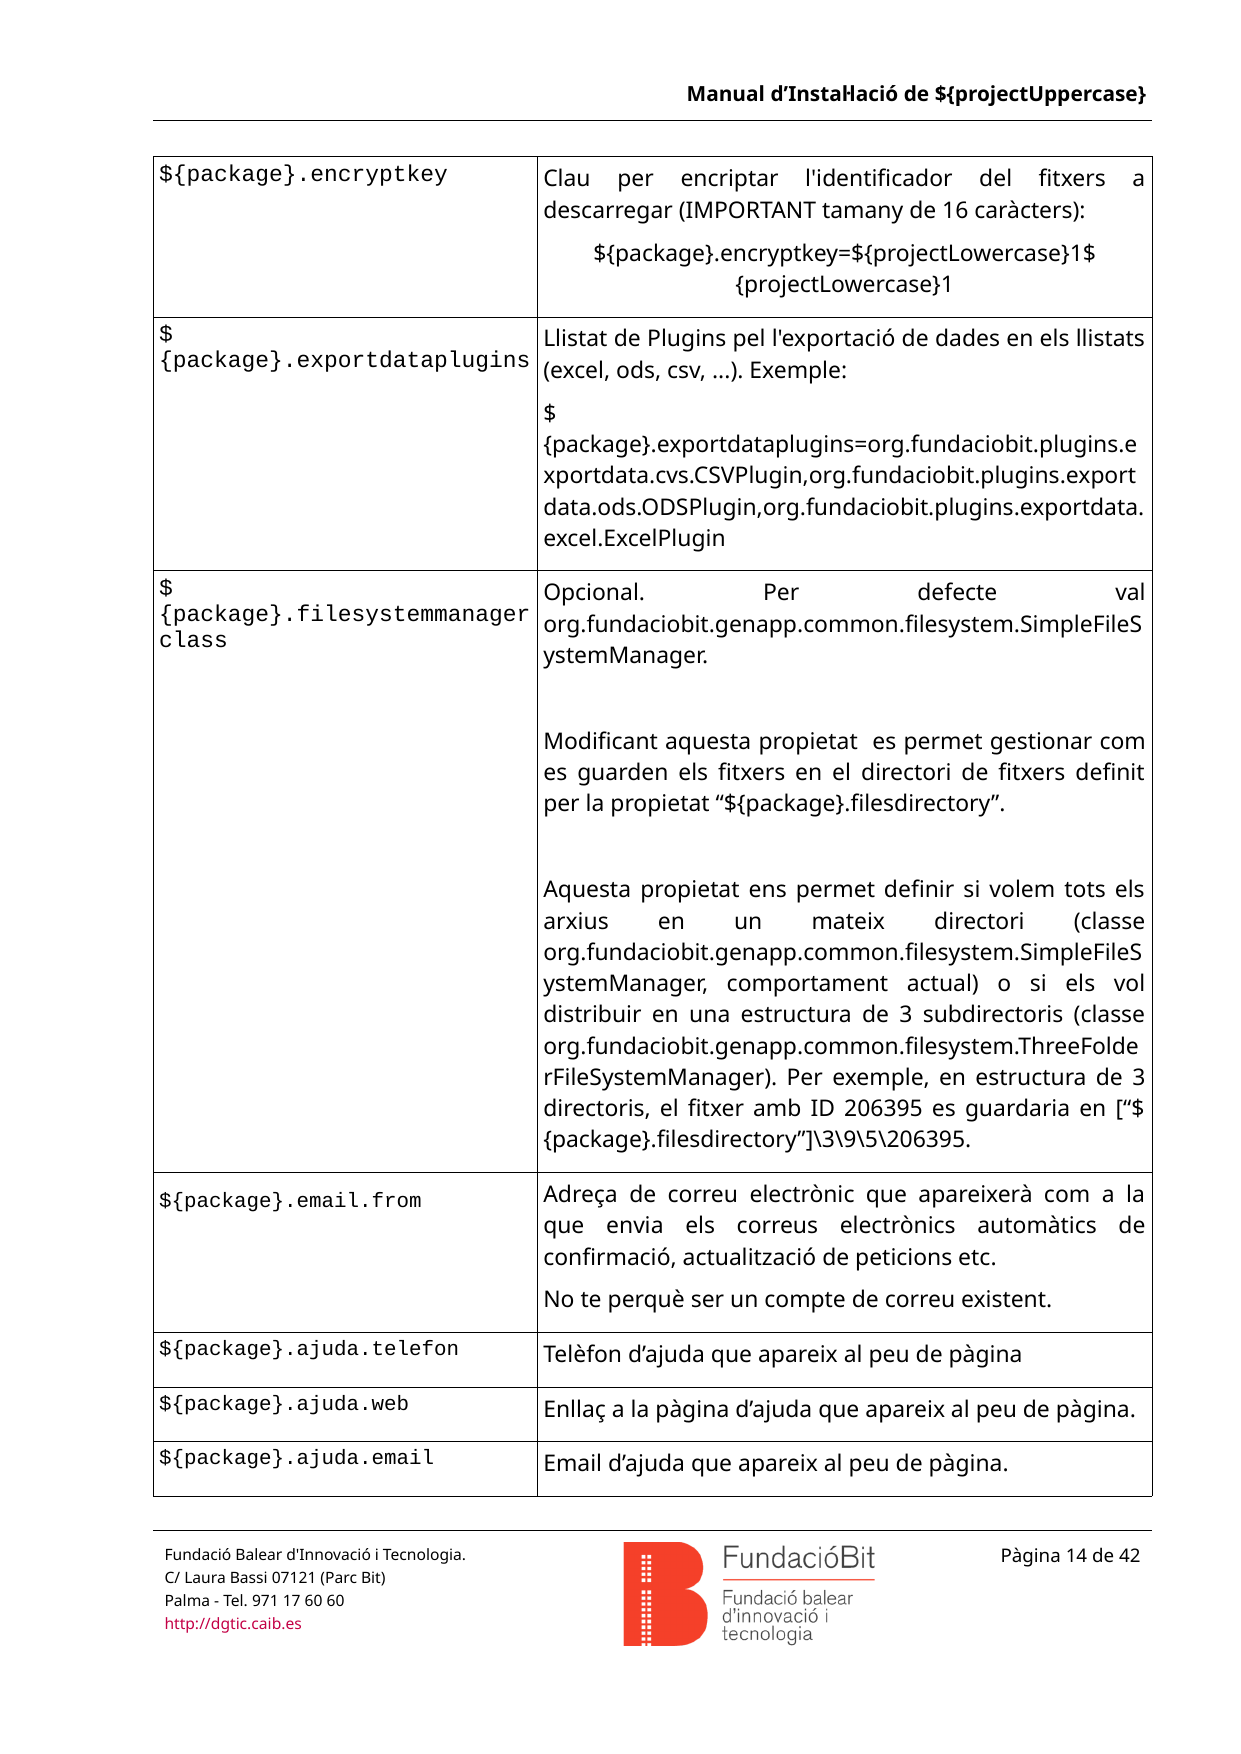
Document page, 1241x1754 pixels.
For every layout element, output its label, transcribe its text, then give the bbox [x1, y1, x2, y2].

table_cell ${package}.encryptkey [154, 157, 537, 317]
table_cell Adreça de correu electrònic que apareixerà com a la que envia els correus electrònics automàtics de confirmació, actualització de peticions etc. No te perquè ser un compte de correu existent. [538, 1173, 1152, 1332]
table_cell Enllaç a la pàgina d’ajuda que apareix al peu de pàgina. [538, 1388, 1152, 1441]
table_cell ${package}.ajuda.email [154, 1442, 537, 1496]
table_cell ${package}.ajuda.web [154, 1388, 537, 1441]
table_cell ${package}.ajuda.telefon [154, 1333, 537, 1387]
picture [623, 1542, 875, 1646]
table_cell Clau per encriptar l'identificador del fitxers a descarregar (IMPORTANT tamany de 16 caràcters): ${package}.encryptkey=${projectLowercase}1${projectLowercase}1 [538, 157, 1152, 317]
table_cell Opcional. Per defecte val org.fundaciobit.genapp.common.filesystem.SimpleFileSystemManager. Modificant aquesta propietat es permet gestionar com es guarden els fitxers en el directori de fitxers definit per la propietat “${package}.filesdirectory”. Aquesta propietat ens permet definir si volem tots els arxius en un mateix directori (classe org.fundaciobit.genapp.common.filesystem.SimpleFileSystemManager, comportament actual) o si els vol distribuir en una estructura de 3 subdirectoris (classe org.fundaciobit.genapp.common.filesystem.ThreeFolderFileSystemManager). Per exemple, en estructura de 3 directoris, el fitxer amb ID 206395 es guardaria en [“${package}.filesdirectory”]\3\9\5\206395. [538, 571, 1152, 1172]
table_cell ${package}.email.from [154, 1173, 537, 1332]
table_cell ${package}.exportdataplugins [154, 318, 537, 570]
table_cell Email d’ajuda que apareix al peu de pàgina. [538, 1442, 1152, 1496]
table_cell Telèfon d’ajuda que apareix al peu de pàgina [538, 1333, 1152, 1387]
table_cell Llistat de Plugins pel l'exportació de dades en els llistats (excel, ods, csv, ...). Exemple: ${package}.exportdataplugins=org.fundaciobit.plugins.exportdata.cvs.CSVPlugin,org.fundaciobit.plugins.exportdata.ods.ODSPlugin,org.fundaciobit.plugins.exportdata.excel.ExcelPlugin [538, 318, 1152, 570]
table_cell ${package}.filesystemmanagerclass [154, 571, 537, 1172]
